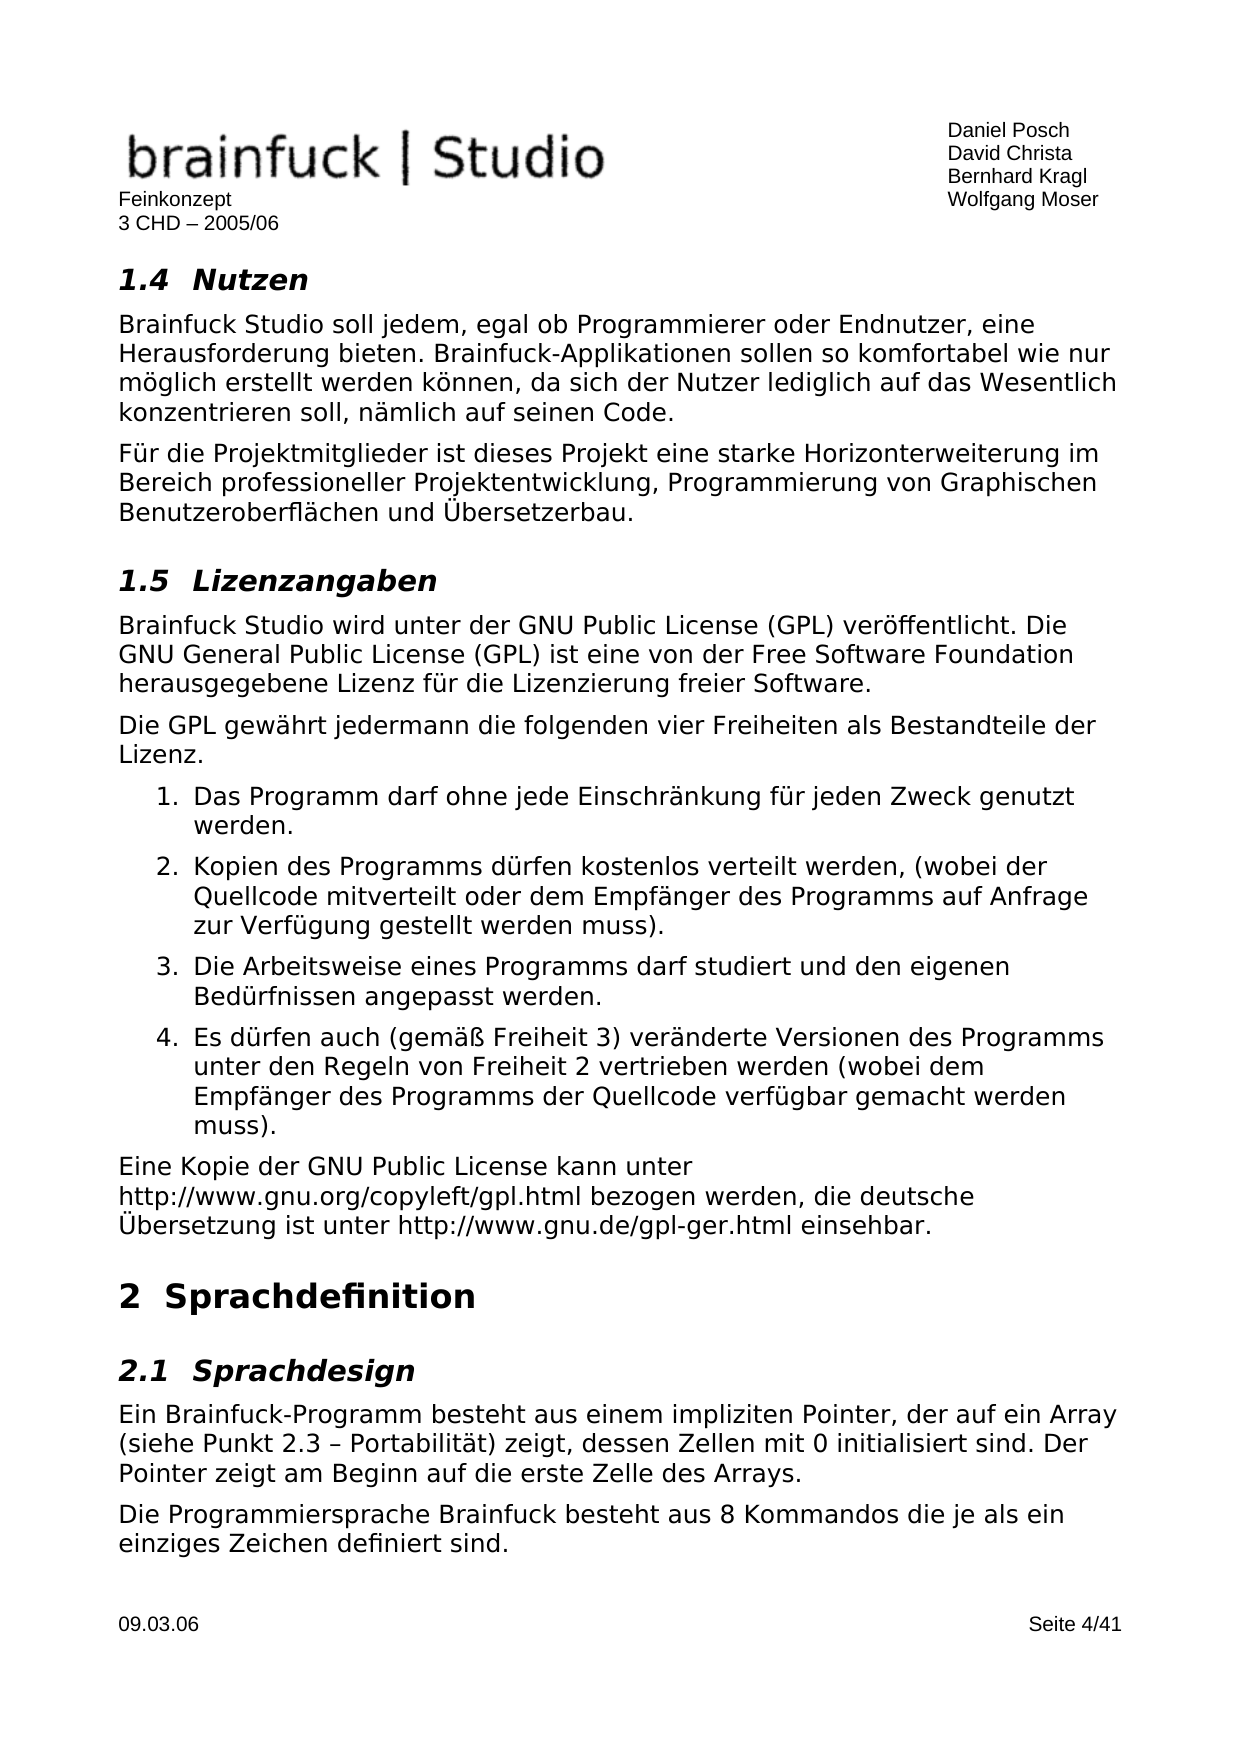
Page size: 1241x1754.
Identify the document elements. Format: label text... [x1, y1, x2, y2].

subtitle Lizenzangaben [118, 564, 1122, 598]
text Brainfuck Studio soll jedem, egal ob Programmierer oder Endnutzer, eine Herausforderung bieten. Brainfuck-Applikationen sollen so komfortabel wie nur möglich erstellt werden können, da sich der Nutzer lediglich auf das Wesentlich konzentrieren soll, nämlich auf seinen Code. [118, 310, 1122, 427]
subtitle Sprachdefinition [118, 1277, 1122, 1317]
picture [118, 118, 609, 187]
text Für die Projektmitglieder ist dieses Projekt eine starke Horizonterweiterung im Bereich professioneller Projektentwicklung, Programmierung von Graphischen Benutzeroberflächen und Übersetzerbau. [118, 439, 1122, 527]
subtitle Nutzen [118, 264, 1122, 298]
list Kopien des Programms dürfen kostenlos verteilt werden, (wobei der Quellcode mitverteilt oder dem Empfänger des Programms auf Anfrage zur Verfügung gestellt werden muss). [156, 852, 1122, 940]
subtitle Sprachdesign [118, 1354, 1122, 1388]
text Ein Brainfuck-Programm besteht aus einem impliziten Pointer, der auf ein Array (siehe Punkt 2.3 – Portabilität) zeigt, dessen Zellen mit 0 initialisiert sind. Der Pointer zeigt am Beginn auf die erste Zelle des Arrays. [118, 1401, 1122, 1488]
text Die GPL gewährt jedermann die folgenden vier Freiheiten als Bestandteile der Lizenz. [118, 711, 1122, 769]
list Es dürfen auch (gemäß Freiheit 3) veränderte Versionen des Programms unter den Regeln von Freiheit 2 vertrieben werden (wobei dem Empfänger des Programms der Quellcode verfügbar gemacht werden muss). [156, 1023, 1122, 1140]
list Die Arbeitsweise eines Programms darf studiert und den eigenen Bedürfnissen angepasst werden. [156, 952, 1122, 1011]
text Eine Kopie der GNU Public License kann unter http://www.gnu.org/copyleft/gpl.html bezogen werden, die deutsche Übersetzung ist unter http://www.gnu.de/gpl-ger.html einsehbar. [118, 1152, 1122, 1240]
text Die Programmiersprache Brainfuck besteht aus 8 Kommandos die je als ein einziges Zeichen definiert sind. [118, 1501, 1122, 1559]
text Brainfuck Studio wird unter der GNU Public License (GPL) veröffentlicht. Die GNU General Public License (GPL) ist eine von der Free Software Foundation herausgegebene Lizenz für die Lizenzierung freier Software. [118, 611, 1122, 698]
list Das Programm darf ohne jede Einschränkung für jeden Zweck genutzt werden. [156, 782, 1122, 840]
